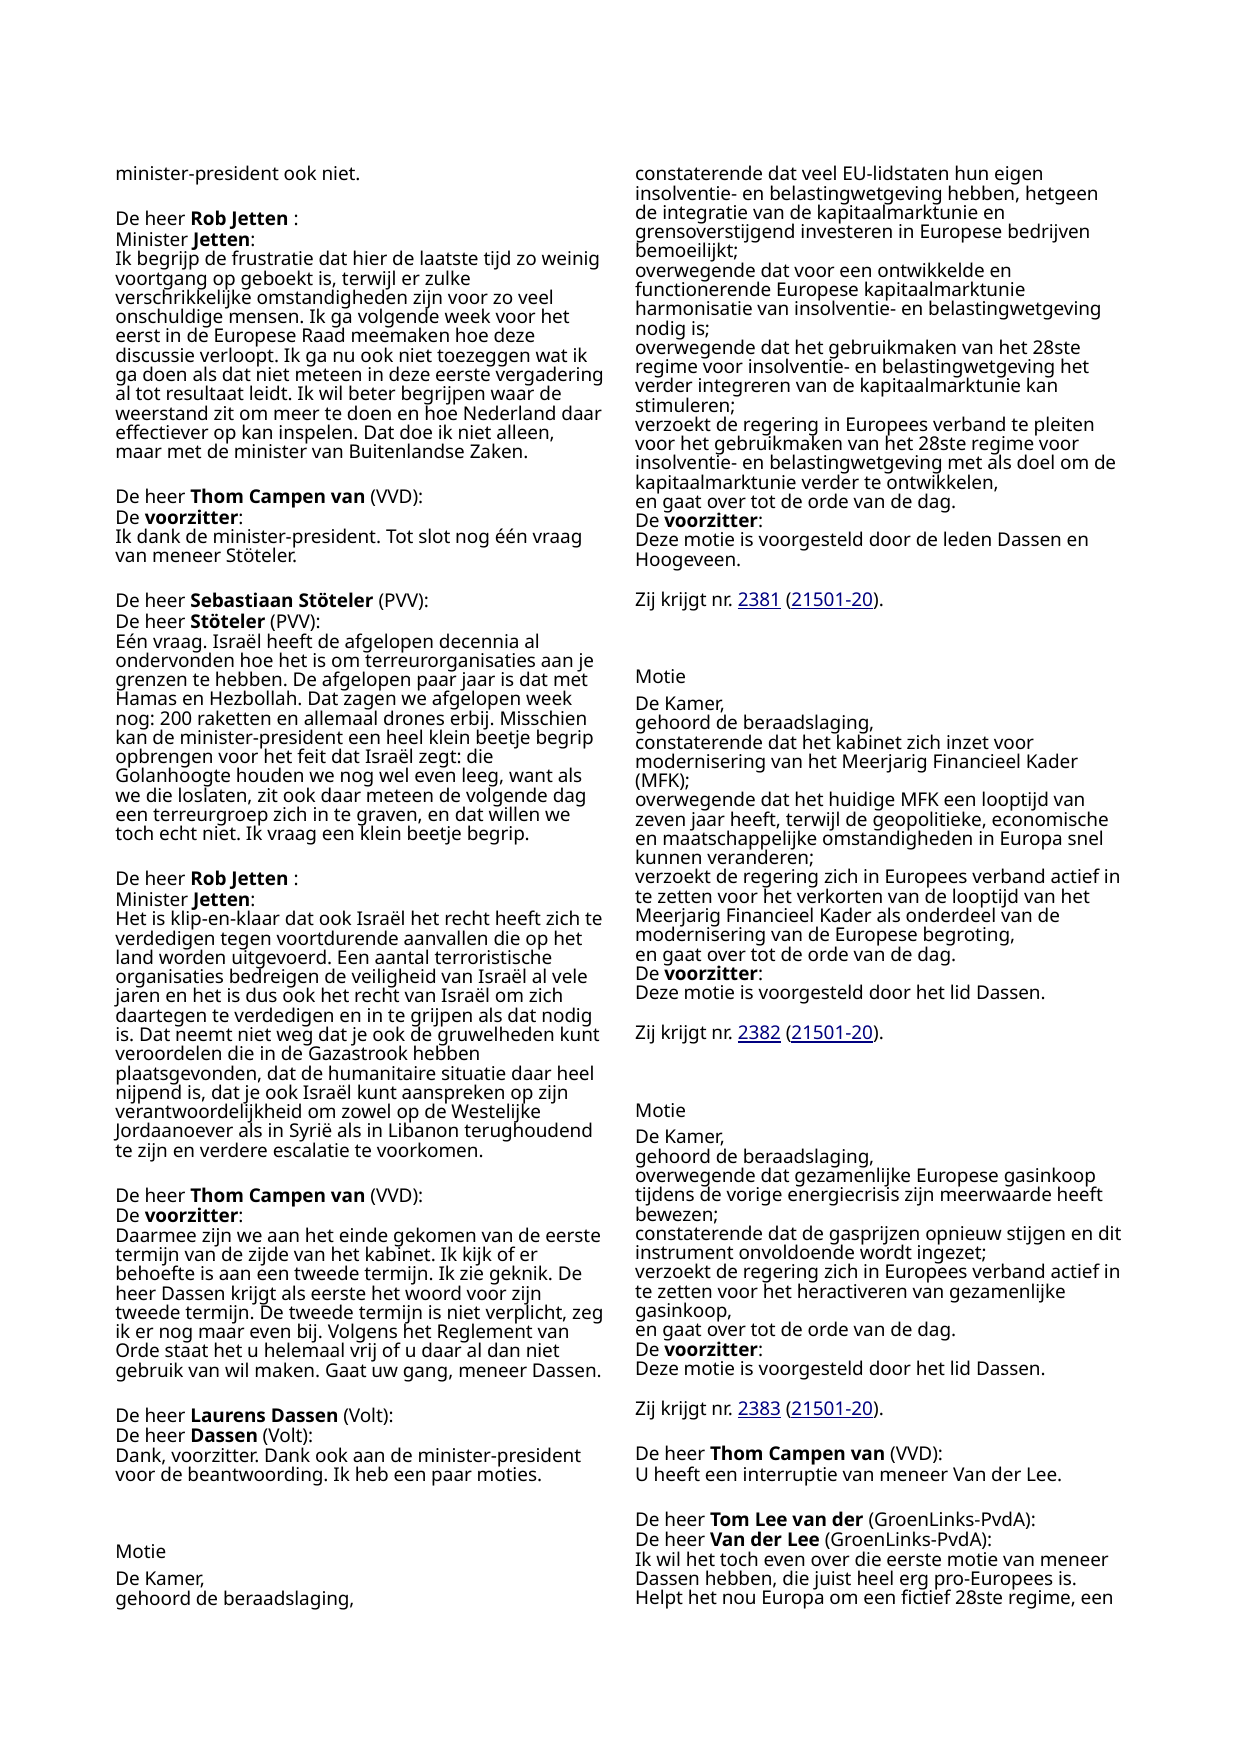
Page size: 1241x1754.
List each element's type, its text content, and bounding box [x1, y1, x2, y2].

text Minister Jetten: [115, 231, 605, 250]
text constaterende dat het kabinet zich inzet voor modernisering van het Meerjarig Financieel Kader (MFK); [635, 734, 1125, 791]
text De Kamer, [115, 1570, 605, 1590]
text U heeft een interruptie van meneer Van der Lee. [635, 1466, 1125, 1485]
text De heer Dassen (Volt): [115, 1427, 605, 1447]
text Zij krijgt nr. 2381 (21501-20). [635, 591, 1125, 610]
text gehoord de beraadslaging, [635, 1148, 1125, 1167]
text gehoord de beraadslaging, [115, 1590, 605, 1609]
text en gaat over tot de orde van de dag. [635, 946, 1125, 965]
text Zij krijgt nr. 2382 (21501-20). [635, 1024, 1125, 1043]
text De Kamer, [635, 1128, 1125, 1148]
text De heer Thom Campen van (VVD): [635, 1440, 1125, 1466]
text De voorzitter: [635, 512, 1125, 531]
text Het is klip-en-klaar dat ook Israël het recht heeft zich te verdedigen tegen voortdurende aanvallen die op het land worden uitgevoerd. Een aantal terroristische organisaties bedreigen de veiligheid van Israël al vele jaren en het is dus ook het recht van Israël om zich daartegen te verdedigen en in te grijpen als dat nodig is. Dat neemt niet weg dat je ook de gruwelheden kunt veroordelen die in de Gazastrook hebben plaatsgevonden, dat de humanitaire situatie daar heel nijpend is, dat je ook Israël kunt aanspreken op zijn verantwoordelijkheid om zowel op de Westelijke Jordaanoever als in Syrië als in Libanon terughoudend te zijn en verdere escalatie te voorkomen. [115, 910, 605, 1161]
text De heer Tom Lee van der (GroenLinks-PvdA): [635, 1506, 1125, 1531]
text gehoord de beraadslaging, [635, 714, 1125, 734]
text overwegende dat het gebruikmaken van het 28ste regime voor insolventie- en belastingwetgeving het verder integreren van de kapitaalmarktunie kan stimuleren; [635, 339, 1125, 416]
text overwegende dat voor een ontwikkelde en functionerende Europese kapitaalmarktunie harmonisatie van insolventie- en belastingwetgeving nodig is; [635, 262, 1125, 339]
text Motie [115, 1539, 605, 1564]
text Deze motie is voorgesteld door de leden Dassen en Hoogeveen. [635, 531, 1125, 570]
text De voorzitter: [115, 509, 605, 528]
text De voorzitter: [635, 1341, 1125, 1360]
text Daarmee zijn we aan het einde gekomen van de eerste termijn van de zijde van het kabinet. Ik kijk of er behoefte is aan een tweede termijn. Ik zie geknik. De heer Dassen krijgt als eerste het woord voor zijn tweede termijn. De tweede termijn is niet verplicht, zeg ik er nog maar even bij. Volgens het Reglement van Orde staat het u helemaal vrij of u daar al dan niet gebruik van wil maken. Gaat uw gang, meneer Dassen. [115, 1227, 605, 1381]
text Motie [635, 663, 1125, 689]
text De heer Rob Jetten : [115, 865, 605, 891]
text De heer Thom Campen van (VVD): [115, 1182, 605, 1207]
text Deze motie is voorgesteld door het lid Dassen. [635, 984, 1125, 1003]
text Ik dank de minister-president. Tot slot nog één vraag van meneer Stöteler. [115, 528, 605, 567]
text Zij krijgt nr. 2383 (21501-20). [635, 1400, 1125, 1419]
text Motie [635, 1097, 1125, 1123]
text overwegende dat gezamenlijke Europese gasinkoop tijdens de vorige energiecrisis zijn meerwaarde heeft bewezen; [635, 1167, 1125, 1225]
text De voorzitter: [115, 1207, 605, 1227]
text De heer Stöteler (PVV): [115, 613, 605, 633]
text verzoekt de regering zich in Europees verband actief in te zetten voor het verkorten van de looptijd van het Meerjarig Financieel Kader als onderdeel van de modernisering van de Europese begroting, [635, 868, 1125, 946]
text en gaat over tot de orde van de dag. [635, 493, 1125, 512]
text constaterende dat de gasprijzen opnieuw stijgen en dit instrument onvoldoende wordt ingezet; [635, 1225, 1125, 1263]
text Dank, voorzitter. Dank ook aan de minister-president voor de beantwoording. Ik heb een paar moties. [115, 1447, 605, 1485]
text De Kamer, [635, 695, 1125, 714]
text Deze motie is voorgesteld door het lid Dassen. [635, 1360, 1125, 1379]
text De heer Thom Campen van (VVD): [115, 483, 605, 509]
text constaterende dat veel EU-lidstaten hun eigen insolventie- en belastingwetgeving hebben, hetgeen de integratie van de kapitaalmarktunie en grensoverstijgend investeren in Europese bedrijven bemoeilijkt; [635, 165, 1125, 262]
text en gaat over tot de orde van de dag. [635, 1321, 1125, 1341]
text De voorzitter: [635, 965, 1125, 984]
text Ik wil het toch even over die eerste motie van meneer Dassen hebben, die juist heel erg pro-Europees is. Helpt het nou Europa om een fictief 28ste regime, een [635, 1551, 1125, 1608]
text De heer Laurens Dassen (Volt): [115, 1402, 605, 1427]
text De heer Van der Lee (GroenLinks-PvdA): [635, 1531, 1125, 1551]
text minister-president ook niet. [115, 165, 605, 184]
text verzoekt de regering zich in Europees verband actief in te zetten voor het heractiveren van gezamenlijke gasinkoop, [635, 1263, 1125, 1321]
text Eén vraag. Israël heeft de afgelopen decennia al ondervonden hoe het is om terreurorganisaties aan je grenzen te hebben. De afgelopen paar jaar is dat met Hamas en Hezbollah. Dat zagen we afgelopen week nog: 200 raketten en allemaal drones erbij. Misschien kan de minister-president een heel klein beetje begrip opbrengen voor het feit dat Israël zegt: die Golanhoogte houden we nog wel even leeg, want als we die loslaten, zit ook daar meteen de volgende dag een terreurgroep zich in te graven, en dat willen we toch echt niet. Ik vraag een klein beetje begrip. [115, 633, 605, 844]
text De heer Rob Jetten : [115, 205, 605, 231]
text verzoekt de regering in Europees verband te pleiten voor het gebruikmaken van het 28ste regime voor insolventie- en belastingwetgeving met als doel om de kapitaalmarktunie verder te ontwikkelen, [635, 416, 1125, 493]
text Minister Jetten: [115, 891, 605, 910]
text De heer Sebastiaan Stöteler (PVV): [115, 588, 605, 613]
text Ik begrijp de frustratie dat hier de laatste tijd zo weinig voortgang op geboekt is, terwijl er zulke verschrikkelijke omstandigheden zijn voor zo veel onschuldige mensen. Ik ga volgende week voor het eerst in de Europese Raad meemaken hoe deze discussie verloopt. Ik ga nu ook niet toezeggen wat ik ga doen als dat niet meteen in deze eerste vergadering al tot resultaat leidt. Ik wil beter begrijpen waar de weerstand zit om meer te doen en hoe Nederland daar effectiever op kan inspelen. Dat doe ik niet alleen, maar met de minister van Buitenlandse Zaken. [115, 250, 605, 462]
text overwegende dat het huidige MFK een looptijd van zeven jaar heeft, terwijl de geopolitieke, economische en maatschappelijke omstandigheden in Europa snel kunnen veranderen; [635, 791, 1125, 868]
